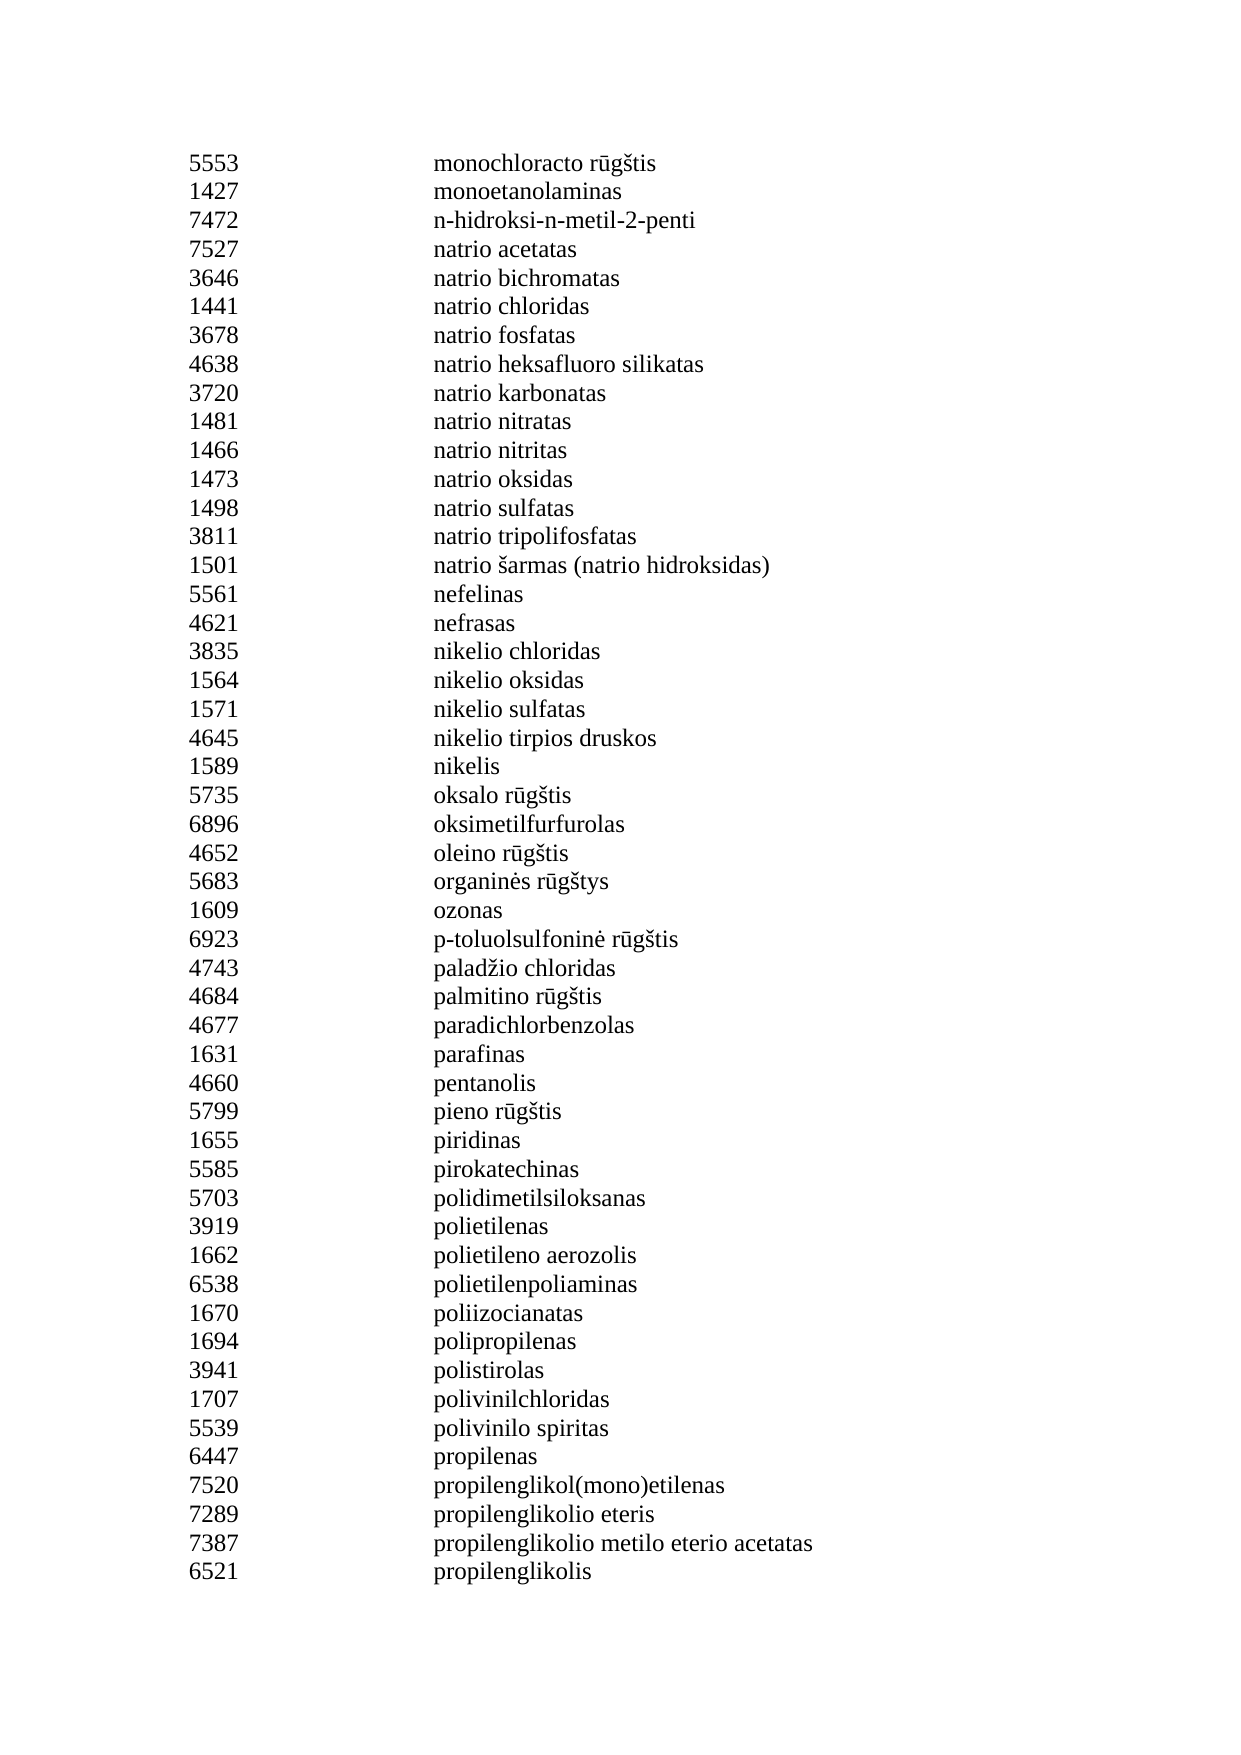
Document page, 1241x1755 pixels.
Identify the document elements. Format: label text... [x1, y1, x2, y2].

table_cell 7527 [177, 234, 422, 263]
table_cell 4660 [177, 1068, 422, 1096]
table_cell 1466 [177, 435, 422, 464]
table_cell 4638 [177, 349, 422, 378]
table_cell propilenas [422, 1441, 1181, 1470]
table_cell 4684 [177, 981, 422, 1010]
table_cell 5539 [177, 1413, 422, 1441]
table_cell natrio bichromatas [422, 263, 1181, 291]
table_cell poliizocianatas [422, 1298, 1181, 1326]
table_cell 4677 [177, 1010, 422, 1039]
table_cell n-hidroksi-n-metil-2-penti [422, 205, 1181, 234]
table_cell 7520 [177, 1470, 422, 1499]
table_cell p-toluolsulfoninė rūgštis [422, 924, 1181, 953]
table_cell 5683 [177, 866, 422, 895]
table_cell nikelio oksidas [422, 665, 1181, 694]
table_cell propilenglikolio eteris [422, 1499, 1181, 1528]
table_cell nikelio tirpios druskos [422, 723, 1181, 751]
table_cell nikelio chloridas [422, 636, 1181, 665]
table_cell propilenglikol(mono)etilenas [422, 1470, 1181, 1499]
table_cell 1707 [177, 1384, 422, 1413]
table_cell monochloracto rūgštis [422, 148, 1181, 176]
table_cell polivinilchloridas [422, 1384, 1181, 1413]
table_cell propilenglikolio metilo eterio acetatas [422, 1528, 1181, 1556]
table_cell 1609 [177, 895, 422, 924]
table_cell parafinas [422, 1039, 1181, 1068]
table_cell nefelinas [422, 579, 1181, 608]
table_cell 3678 [177, 320, 422, 349]
table_cell natrio nitratas [422, 406, 1181, 435]
table_cell natrio sulfatas [422, 493, 1181, 521]
table_cell 3646 [177, 263, 422, 291]
table_cell 4652 [177, 838, 422, 866]
table_cell 1589 [177, 751, 422, 780]
table_cell 1631 [177, 1039, 422, 1068]
table_cell 1498 [177, 493, 422, 521]
table_cell polipropilenas [422, 1326, 1181, 1355]
table_cell 6896 [177, 809, 422, 838]
table_cell polistirolas [422, 1355, 1181, 1384]
table_cell natrio heksafluoro silikatas [422, 349, 1181, 378]
table_cell natrio tripolifosfatas [422, 521, 1181, 550]
table_cell 1427 [177, 176, 422, 205]
table_cell paladžio chloridas [422, 953, 1181, 981]
table_cell nefrasas [422, 608, 1181, 636]
table_cell natrio šarmas (natrio hidroksidas) [422, 550, 1181, 579]
table_cell oleino rūgštis [422, 838, 1181, 866]
table_cell pieno rūgštis [422, 1096, 1181, 1125]
table_cell 1473 [177, 464, 422, 493]
table_cell 5735 [177, 780, 422, 809]
table_cell 5799 [177, 1096, 422, 1125]
table_cell 6521 [177, 1556, 422, 1585]
table_cell polietilenas [422, 1211, 1181, 1240]
table_cell palmitino rūgštis [422, 981, 1181, 1010]
table_cell 6923 [177, 924, 422, 953]
table_cell polivinilo spiritas [422, 1413, 1181, 1441]
table_cell oksimetilfurfurolas [422, 809, 1181, 838]
table_cell 7289 [177, 1499, 422, 1528]
table_cell propilenglikolis [422, 1556, 1181, 1585]
table_cell 1441 [177, 291, 422, 320]
table_cell nikelis [422, 751, 1181, 780]
table_cell 1481 [177, 406, 422, 435]
table_cell polidimetilsiloksanas [422, 1183, 1181, 1211]
table_cell natrio karbonatas [422, 378, 1181, 406]
table_cell polietilenpoliaminas [422, 1269, 1181, 1298]
table_cell polietileno aerozolis [422, 1240, 1181, 1269]
table_cell paradichlorbenzolas [422, 1010, 1181, 1039]
table_cell 3811 [177, 521, 422, 550]
table_cell natrio oksidas [422, 464, 1181, 493]
table_cell 7472 [177, 205, 422, 234]
table_cell 3919 [177, 1211, 422, 1240]
table_cell pentanolis [422, 1068, 1181, 1096]
table_cell 5553 [177, 148, 422, 176]
table_cell 1670 [177, 1298, 422, 1326]
table_cell 5585 [177, 1154, 422, 1183]
table_cell 1694 [177, 1326, 422, 1355]
table_cell 5703 [177, 1183, 422, 1211]
table_cell 1655 [177, 1125, 422, 1154]
table_cell 4743 [177, 953, 422, 981]
table_cell nikelio sulfatas [422, 694, 1181, 723]
table_cell pirokatechinas [422, 1154, 1181, 1183]
table_cell 1501 [177, 550, 422, 579]
table_cell piridinas [422, 1125, 1181, 1154]
table_cell 1571 [177, 694, 422, 723]
table_cell 7387 [177, 1528, 422, 1556]
table_cell 3941 [177, 1355, 422, 1384]
table_cell 1564 [177, 665, 422, 694]
table_cell monoetanolaminas [422, 176, 1181, 205]
table_cell natrio chloridas [422, 291, 1181, 320]
table_cell natrio fosfatas [422, 320, 1181, 349]
table_cell organinės rūgštys [422, 866, 1181, 895]
table_cell 3835 [177, 636, 422, 665]
table_cell natrio acetatas [422, 234, 1181, 263]
table_cell oksalo rūgštis [422, 780, 1181, 809]
table_cell ozonas [422, 895, 1181, 924]
table_cell 3720 [177, 378, 422, 406]
table_cell 6447 [177, 1441, 422, 1470]
table_cell 4645 [177, 723, 422, 751]
table_cell 4621 [177, 608, 422, 636]
table_cell 6538 [177, 1269, 422, 1298]
table_cell 5561 [177, 579, 422, 608]
table_cell 1662 [177, 1240, 422, 1269]
table_cell natrio nitritas [422, 435, 1181, 464]
